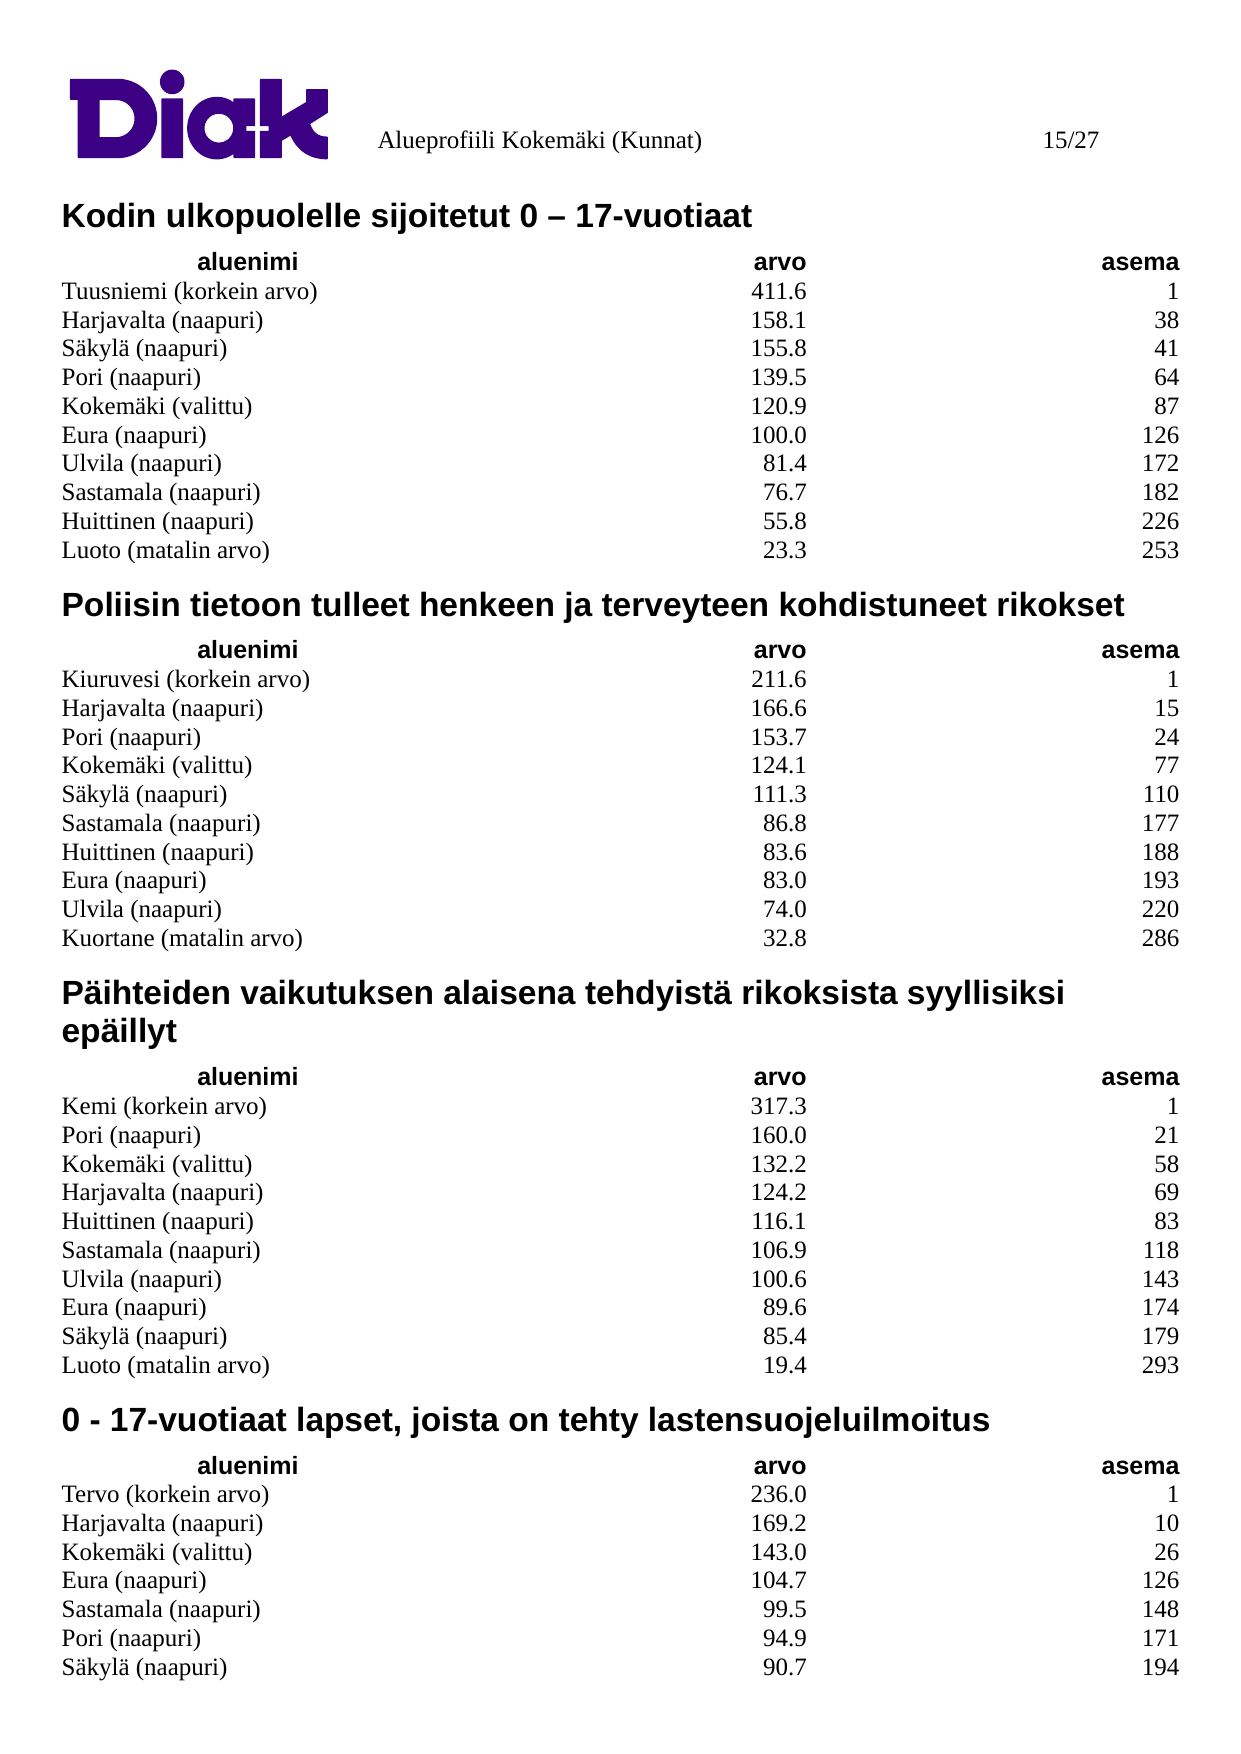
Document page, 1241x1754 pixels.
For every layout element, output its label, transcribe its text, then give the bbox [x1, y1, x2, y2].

table_cell 317.3 [434, 1091, 806, 1120]
table_cell 58 [806, 1149, 1179, 1177]
table_header aluenimi [61, 1063, 434, 1091]
table_cell 253 [806, 535, 1179, 563]
table_cell 158.1 [434, 305, 806, 333]
table_cell 143 [806, 1264, 1179, 1292]
table_cell Harjavalta (naapuri) [61, 305, 434, 333]
table_cell Sastamala (naapuri) [61, 808, 434, 837]
table_cell Sastamala (naapuri) [61, 1594, 434, 1623]
table_cell 38 [806, 305, 1179, 333]
table_cell 220 [806, 894, 1179, 923]
table_header asema [806, 1063, 1179, 1091]
table_header arvo [434, 1063, 806, 1091]
table_cell 148 [806, 1594, 1179, 1623]
table_cell 1 [806, 1091, 1179, 1120]
table_cell 55.8 [434, 506, 806, 535]
table_cell 83 [806, 1206, 1179, 1235]
table_cell 83.6 [434, 837, 806, 866]
table_cell 74.0 [434, 894, 806, 923]
table_cell 226 [806, 506, 1179, 535]
table_cell Huittinen (naapuri) [61, 1206, 434, 1235]
table_cell Eura (naapuri) [61, 866, 434, 894]
table_header aluenimi [61, 636, 434, 664]
table_header arvo [434, 247, 806, 276]
table_cell Harjavalta (naapuri) [61, 1508, 434, 1537]
table_cell 1 [806, 276, 1179, 305]
table_cell 85.4 [434, 1321, 806, 1350]
table_cell 139.5 [434, 362, 806, 391]
table_cell 23.3 [434, 535, 806, 563]
table_cell Säkylä (naapuri) [61, 779, 434, 808]
table_cell 1 [806, 664, 1179, 693]
subtitle Päihteiden vaikutuksen alaisena tehdyistä rikoksista syyllisiksi epäillyt [61, 973, 1179, 1050]
table_cell 188 [806, 837, 1179, 866]
table_cell 166.6 [434, 693, 806, 722]
table_cell 76.7 [434, 477, 806, 506]
table_header arvo [434, 1451, 806, 1479]
table_cell 171 [806, 1623, 1179, 1652]
table_cell 69 [806, 1178, 1179, 1206]
table_cell 106.9 [434, 1235, 806, 1264]
table_cell 126 [806, 420, 1179, 448]
table_cell 64 [806, 362, 1179, 391]
table_cell 15 [806, 693, 1179, 722]
table_cell Harjavalta (naapuri) [61, 693, 434, 722]
table_header aluenimi [61, 1451, 434, 1479]
table_cell Luoto (matalin arvo) [61, 535, 434, 563]
table_cell Tuusniemi (korkein arvo) [61, 276, 434, 305]
table_cell 160.0 [434, 1120, 806, 1149]
table_cell Kemi (korkein arvo) [61, 1091, 434, 1120]
table_cell 182 [806, 477, 1179, 506]
table_cell Kokemäki (valittu) [61, 751, 434, 779]
table_cell Sastamala (naapuri) [61, 477, 434, 506]
table_cell 236.0 [434, 1479, 806, 1508]
table_cell 86.8 [434, 808, 806, 837]
table_cell 155.8 [434, 334, 806, 362]
table_cell 120.9 [434, 391, 806, 420]
table_cell 293 [806, 1350, 1179, 1379]
table_cell 111.3 [434, 779, 806, 808]
table_cell Ulvila (naapuri) [61, 1264, 434, 1292]
table_cell Pori (naapuri) [61, 1623, 434, 1652]
table_cell 132.2 [434, 1149, 806, 1177]
table_cell 194 [806, 1652, 1179, 1681]
table_cell Tervo (korkein arvo) [61, 1479, 434, 1508]
table_cell Eura (naapuri) [61, 1293, 434, 1321]
table_cell 24 [806, 722, 1179, 751]
table_cell 32.8 [434, 923, 806, 952]
table_cell 83.0 [434, 866, 806, 894]
table_cell 211.6 [434, 664, 806, 693]
table_cell 143.0 [434, 1537, 806, 1566]
table_cell Kokemäki (valittu) [61, 1149, 434, 1177]
table_cell Pori (naapuri) [61, 362, 434, 391]
table_cell 19.4 [434, 1350, 806, 1379]
table_cell Kiuruvesi (korkein arvo) [61, 664, 434, 693]
table_cell 100.6 [434, 1264, 806, 1292]
table_header aluenimi [61, 247, 434, 276]
subtitle Poliisin tietoon tulleet henkeen ja terveyteen kohdistuneet rikokset [61, 584, 1179, 623]
table_cell Pori (naapuri) [61, 722, 434, 751]
table_header asema [806, 247, 1179, 276]
table_header arvo [434, 636, 806, 664]
table_cell Pori (naapuri) [61, 1120, 434, 1149]
table_cell Ulvila (naapuri) [61, 449, 434, 477]
table_cell 10 [806, 1508, 1179, 1537]
table_cell 90.7 [434, 1652, 806, 1681]
table_cell 118 [806, 1235, 1179, 1264]
table_cell 124.2 [434, 1178, 806, 1206]
table_cell 41 [806, 334, 1179, 362]
table_cell 94.9 [434, 1623, 806, 1652]
table_header asema [806, 1451, 1179, 1479]
table_cell 77 [806, 751, 1179, 779]
table_cell 126 [806, 1566, 1179, 1594]
table_cell 1 [806, 1479, 1179, 1508]
table_cell Luoto (matalin arvo) [61, 1350, 434, 1379]
table_cell 172 [806, 449, 1179, 477]
table_cell Kokemäki (valittu) [61, 391, 434, 420]
table_cell 87 [806, 391, 1179, 420]
table_cell 153.7 [434, 722, 806, 751]
table_cell 193 [806, 866, 1179, 894]
table_cell 286 [806, 923, 1179, 952]
table_cell Sastamala (naapuri) [61, 1235, 434, 1264]
table_cell 124.1 [434, 751, 806, 779]
table_cell Säkylä (naapuri) [61, 1652, 434, 1681]
subtitle Kodin ulkopuolelle sijoitetut 0 – 17-vuotiaat [61, 196, 1179, 235]
table_cell Säkylä (naapuri) [61, 334, 434, 362]
table_cell 99.5 [434, 1594, 806, 1623]
table_cell Harjavalta (naapuri) [61, 1178, 434, 1206]
table_cell Huittinen (naapuri) [61, 837, 434, 866]
table_cell 169.2 [434, 1508, 806, 1537]
table_cell 21 [806, 1120, 1179, 1149]
subtitle 0 - 17-vuotiaat lapset, joista on tehty lastensuojeluilmoitus [61, 1399, 1179, 1438]
table_cell Kokemäki (valittu) [61, 1537, 434, 1566]
table_cell 411.6 [434, 276, 806, 305]
table_cell 26 [806, 1537, 1179, 1566]
table_cell 104.7 [434, 1566, 806, 1594]
table_cell 89.6 [434, 1293, 806, 1321]
table_cell 81.4 [434, 449, 806, 477]
table_header asema [806, 636, 1179, 664]
table_cell 177 [806, 808, 1179, 837]
table_cell Säkylä (naapuri) [61, 1321, 434, 1350]
table_cell 100.0 [434, 420, 806, 448]
table_cell Eura (naapuri) [61, 1566, 434, 1594]
table_cell 179 [806, 1321, 1179, 1350]
table_cell Ulvila (naapuri) [61, 894, 434, 923]
table_cell 116.1 [434, 1206, 806, 1235]
table_cell Huittinen (naapuri) [61, 506, 434, 535]
table_cell 110 [806, 779, 1179, 808]
table_cell Kuortane (matalin arvo) [61, 923, 434, 952]
table_cell 174 [806, 1293, 1179, 1321]
table_cell Eura (naapuri) [61, 420, 434, 448]
